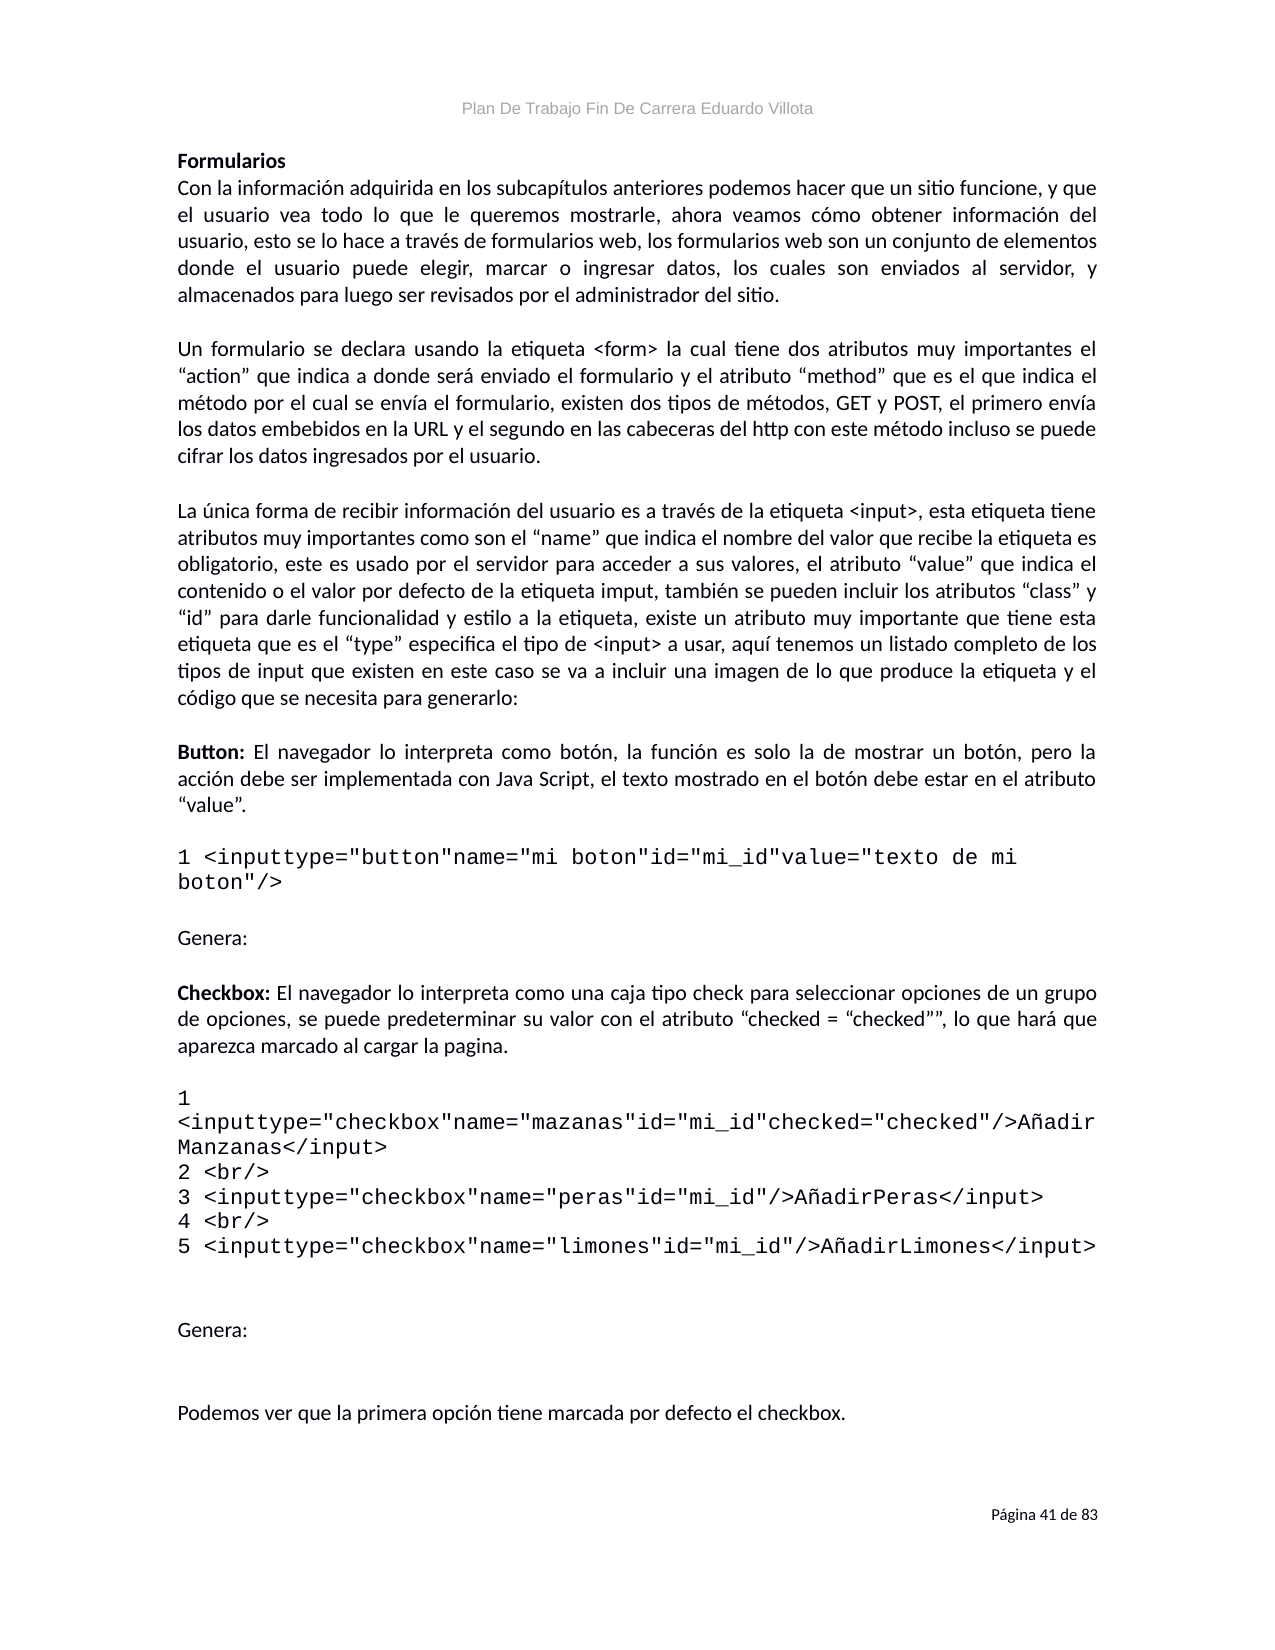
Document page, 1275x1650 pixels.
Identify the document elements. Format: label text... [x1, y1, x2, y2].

text 1 <inputtype="button"name="mi boton"id="mi_id"value="texto de mi boton"/> [177, 846, 1098, 896]
text 5 <inputtype="checkbox"name="limones"id="mi_id"/>AñadirLimones</input> [177, 1235, 1098, 1260]
text Checkbox: El navegador lo interpreta como una caja tipo check para seleccionar opciones de un grupo de opciones, se puede predeterminar su valor con el atributo “checked = “checked””, lo que hará que aparezca marcado al cargar la pagina. [177, 979, 1098, 1059]
text Un formulario se declara usando la etiqueta <form> la cual tiene dos atributos muy importantes el “action” que indica a donde será enviado el formulario y el atributo “method” que es el que indica el método por el cual se envía el formulario, existen dos tipos de métodos, GET y POST, el primero envía los datos embebidos en la URL y el segundo en las cabeceras del http con este método incluso se puede cifrar los datos ingresados por el usuario. [177, 336, 1098, 469]
text Formularios [177, 148, 1098, 174]
text Button: El navegador lo interpreta como botón, la función es solo la de mostrar un botón, pero la acción debe ser implementada con Java Script, el texto mostrado en el botón debe estar en el atributo “value”. [177, 738, 1098, 818]
text 3 <inputtype="checkbox"name="peras"id="mi_id"/>AñadirPeras</input> [177, 1186, 1098, 1211]
text 4 <br/> [177, 1211, 1098, 1235]
text 2 <br/> [177, 1161, 1098, 1186]
text Genera: [177, 1316, 1098, 1343]
text Podemos ver que la primera opción tiene marcada por defecto el checkbox. [177, 1399, 1098, 1426]
text Genera: [177, 924, 1098, 951]
text 1 <inputtype="checkbox"name="mazanas"id="mi_id"checked="checked"/>AñadirManzanas</input> [177, 1087, 1098, 1161]
text Con la información adquirida en los subcapítulos anteriores podemos hacer que un sitio funcione, y que el usuario vea todo lo que le queremos mostrarle, ahora veamos cómo obtener información del usuario, esto se lo hace a través de formularios web, los formularios web son un conjunto de elementos donde el usuario puede elegir, marcar o ingresar datos, los cuales son enviados al servidor, y almacenados para luego ser revisados por el administrador del sitio. [177, 174, 1098, 308]
text La única forma de recibir información del usuario es a través de la etiqueta <input>, esta etiqueta tiene atributos muy importantes como son el “name” que indica el nombre del valor que recibe la etiqueta es obligatorio, este es usado por el servidor para acceder a sus valores, el atributo “value” que indica el contenido o el valor por defecto de la etiqueta imput, también se pueden incluir los atributos “class” y “id” para darle funcionalidad y estilo a la etiqueta, existe un atributo muy importante que tiene esta etiqueta que es el “type” especifica el tipo de <input> a usar, aquí tenemos un listado completo de los tipos de input que existen en este caso se va a incluir una imagen de lo que produce la etiqueta y el código que se necesita para generarlo: [177, 497, 1098, 710]
